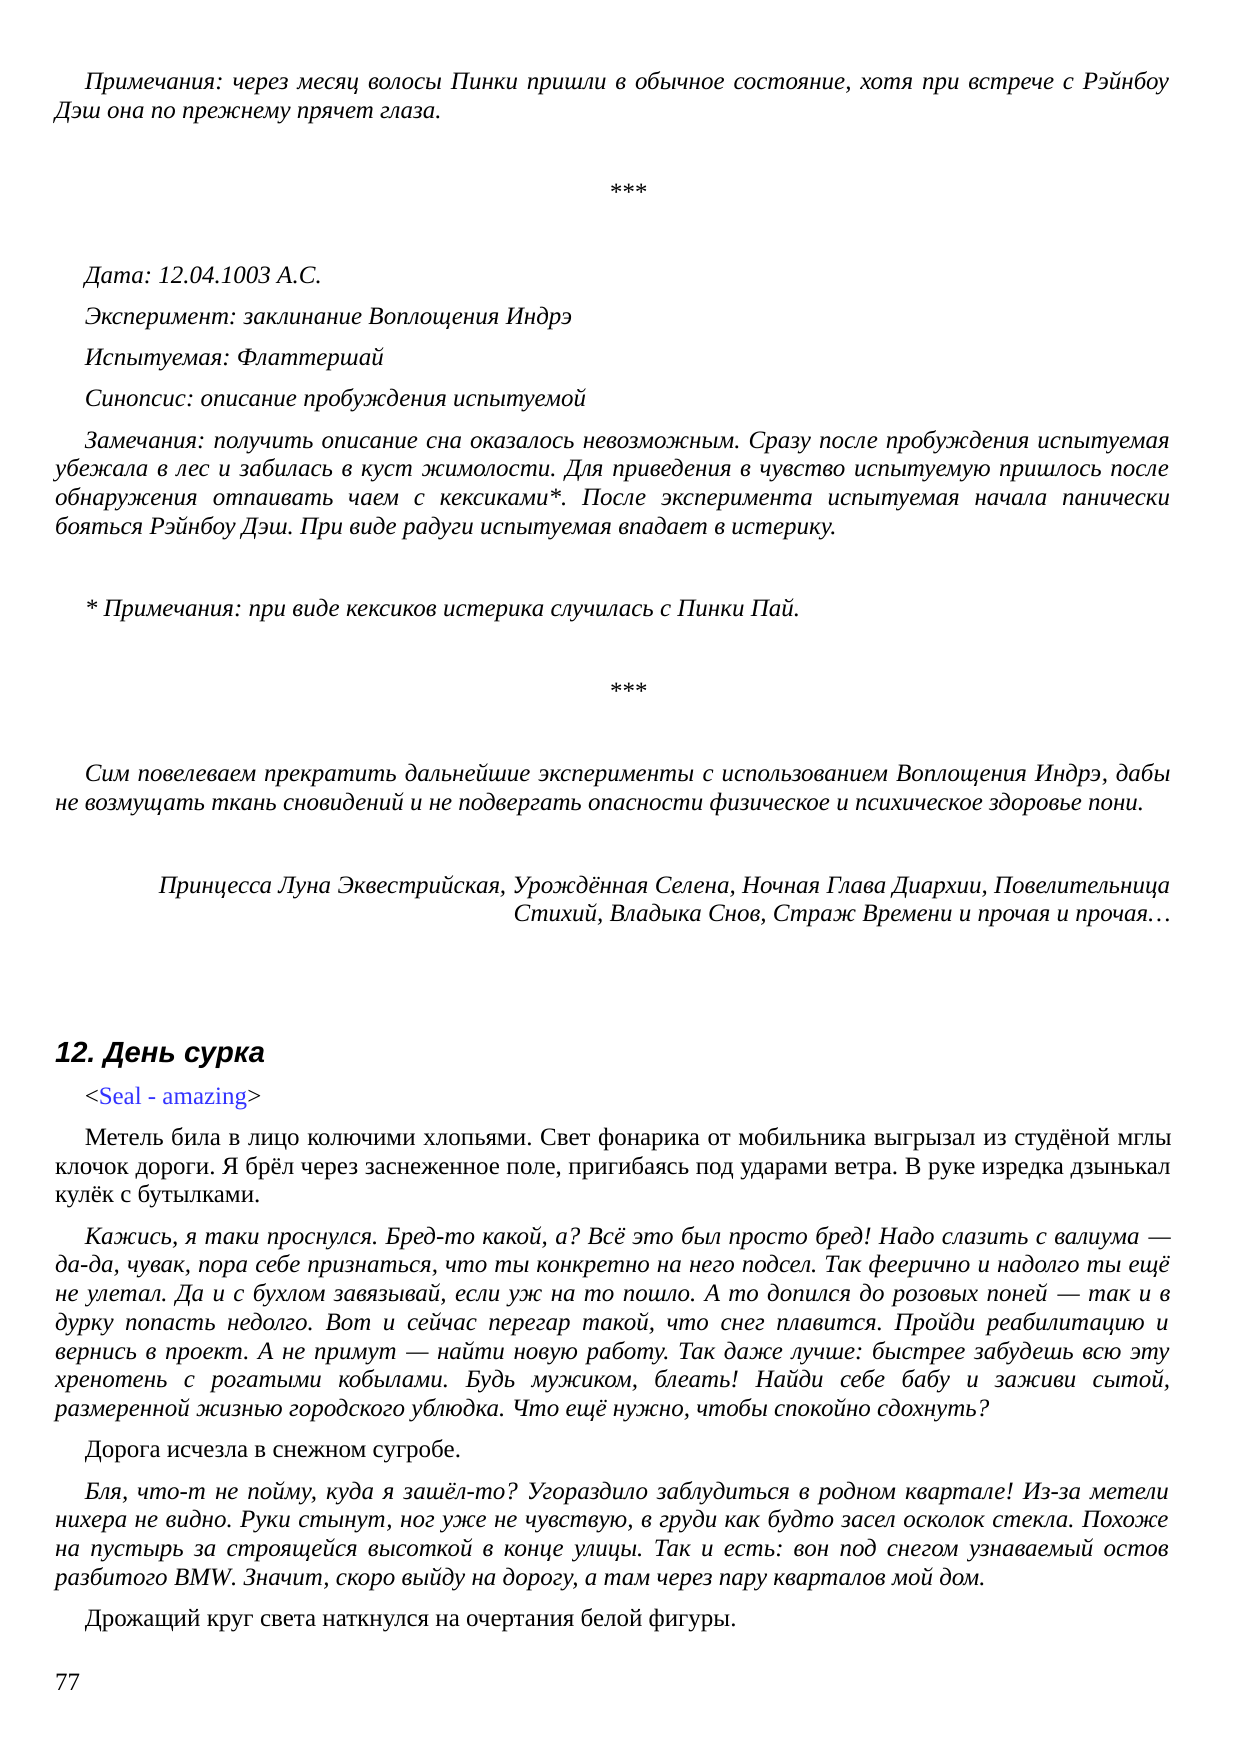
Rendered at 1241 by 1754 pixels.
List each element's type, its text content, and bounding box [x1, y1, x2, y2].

text Кажись, я таки проснулся. Бред-то какой, а? Всё это был просто бред! Надо слазить с валиума — да-да, чувак, пора себе признаться, что ты конкретно на него подсел. Так феерично и надолго ты ещё не улетал. Да и с бухлом завязывай, если уж на то пошло. А то допился до розовых поней — так и в дурку попасть недолго. Вот и сейчас перегар такой, что снег плавится. Пройди реабилитацию и вернись в проект. А не примут — найти новую работу. Так даже лучше: быстрее забудешь всю эту хренотень с рогатыми кобылами. Будь мужиком, блеать! Найди себе бабу и заживи сытой, размеренной жизнью городского ублюдка. Что ещё нужно, чтобы спокойно сдохнуть? [55, 1221, 1173, 1422]
text Синопсис: описание пробуждения испытуемой [55, 383, 1173, 412]
text Дата: 12.04.1003 А.С. [55, 260, 1173, 288]
text Дрожащий круг света наткнулся на очертания белой фигуры. [55, 1603, 1173, 1632]
text Метель била в лицо колючими хлопьями. Свет фонарика от мобильника выгрызал из студёной мглы клочок дороги. Я брёл через заснеженное поле, пригибаясь под ударами ветра. В руке изредка дзынькал кулёк с бутылками. [55, 1122, 1173, 1208]
text Сим повелеваем прекратить дальнейшие эксперименты с использованием Воплощения Индрэ, дабы не возмущать ткань сновидений и не подвергать опасности физическое и психическое здоровье пони. [55, 758, 1173, 816]
text Замечания: получить описание сна оказалось невозможным. Сразу после пробуждения испытуемая убежала в лес и забилась в куст жимолости. Для приведения в чувство испытуемую пришлось после обнаружения отпаивать чаем с кексиками*. После эксперимента испытуемая начала панически бояться Рэйнбоу Дэш. При виде радуги испытуемая впадает в истерику. [55, 425, 1173, 540]
text Эксперимент: заклинание Воплощения Индрэ [55, 301, 1173, 330]
text Дорога исчезла в снежном сугробе. [55, 1434, 1173, 1463]
text *** [55, 676, 1173, 705]
text Примечания: через месяц волосы Пинки пришли в обычное состояние, хотя при встрече с Рэйнбоу Дэш она по прежнему прячет глаза. [55, 66, 1173, 123]
text * Примечания: при виде кексиков истерика случилась с Пинки Пай. [55, 593, 1173, 622]
text *** [55, 177, 1173, 206]
text <Seal - amazing> [55, 1081, 1173, 1109]
text Принцесса Луна Эквестрийская, Урождённая Селена, Ночная Глава Диархии, Повелительница Стихий, Владыка Снов, Страж Времени и прочая и прочая… [55, 870, 1173, 927]
text Бля, что-т не пойму, куда я зашёл-то? Угораздило заблудиться в родном квартале! Из-за метели нихера не видно. Руки стынут, ног уже не чувствую, в груди как будто засел осколок стекла. Похоже на пустырь за строящейся высоткой в конце улицы. Так и есть: вон под снегом узнаваемый остов разбитого BMW. Значит, скоро выйду на дорогу, а там через пару кварталов мой дом. [55, 1476, 1173, 1591]
subtitle 12. День сурка [55, 1035, 1173, 1068]
text Испытуемая: Флаттершай [55, 342, 1173, 371]
